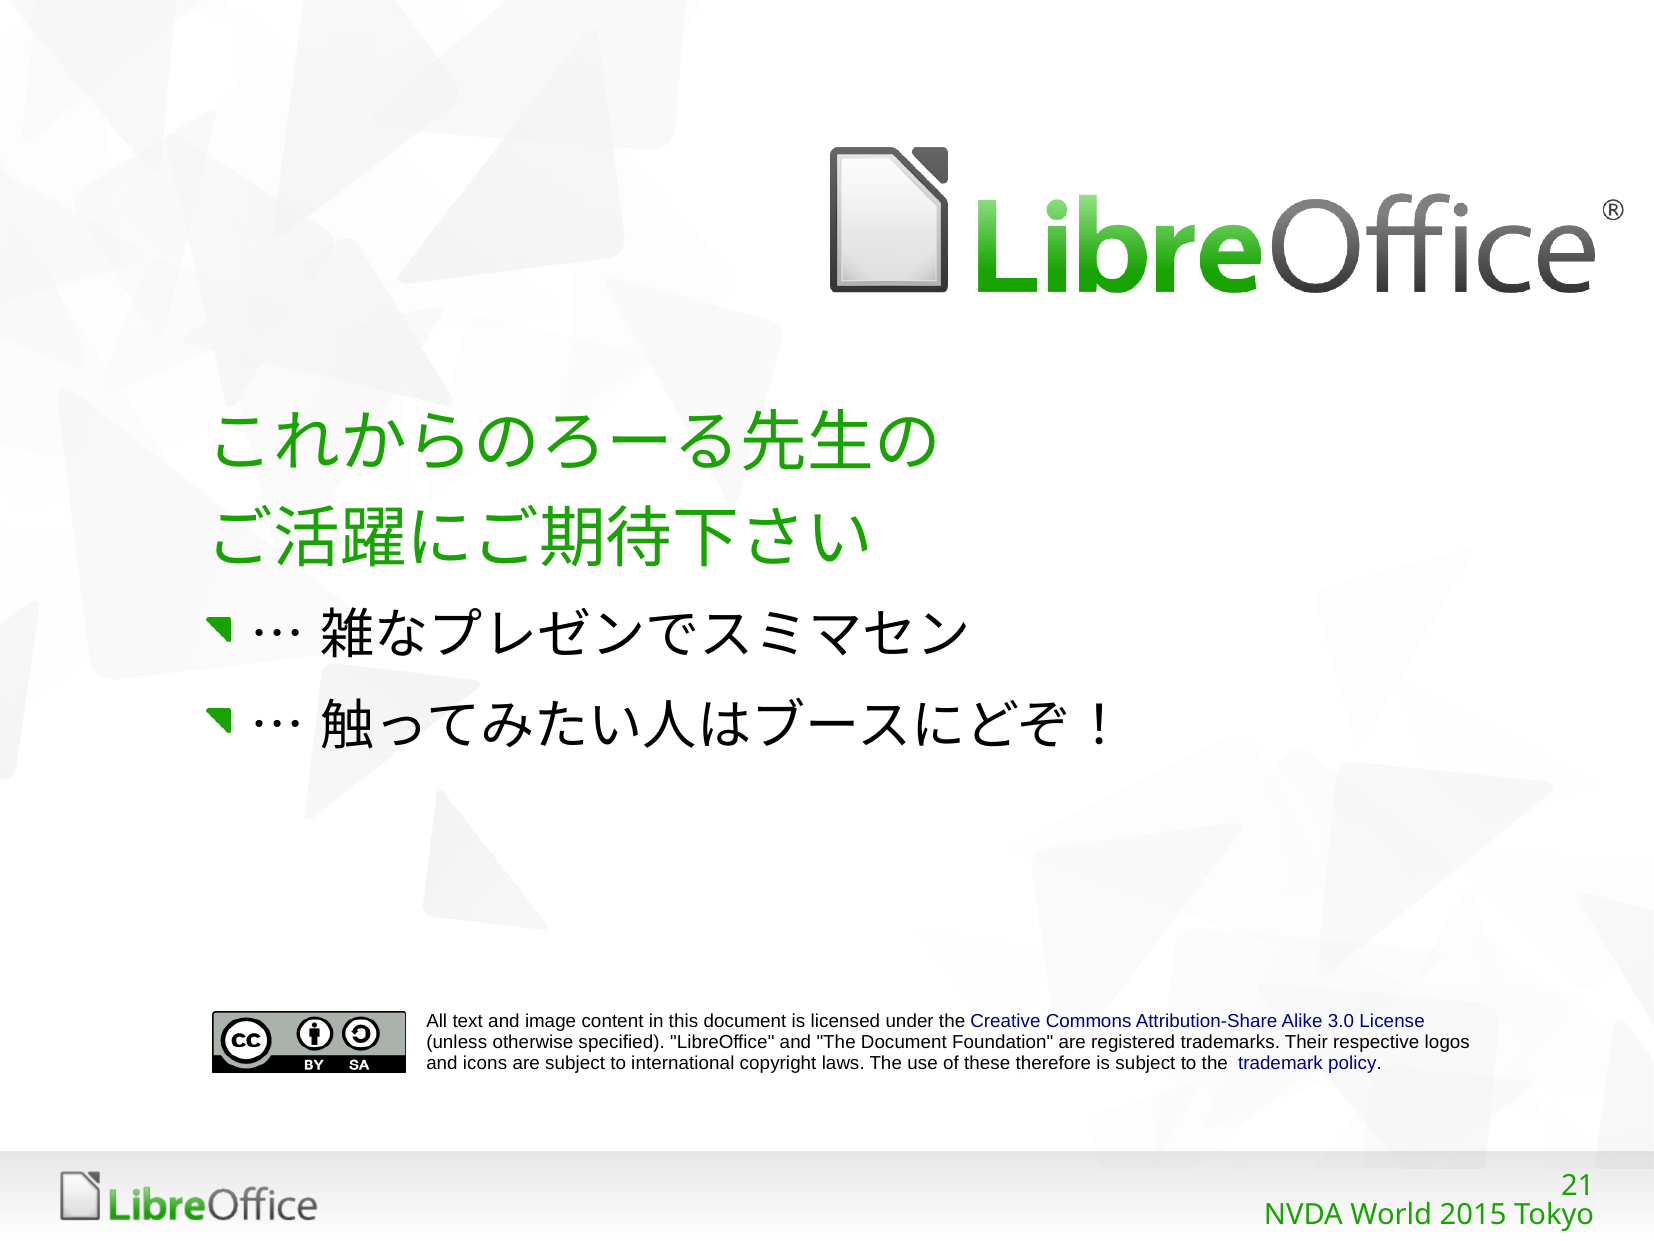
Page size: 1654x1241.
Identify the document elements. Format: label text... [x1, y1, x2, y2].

picture [915, 548, 1654, 1169]
list …雑なプレゼンでスミマセン …触ってみたい人はブースにどぞ！ [206, 590, 1477, 1241]
picture [0, 0, 1654, 930]
title これからのろーる先生の ご活躍にご期待下さい [206, 385, 1477, 584]
picture [41, 1152, 206, 1240]
